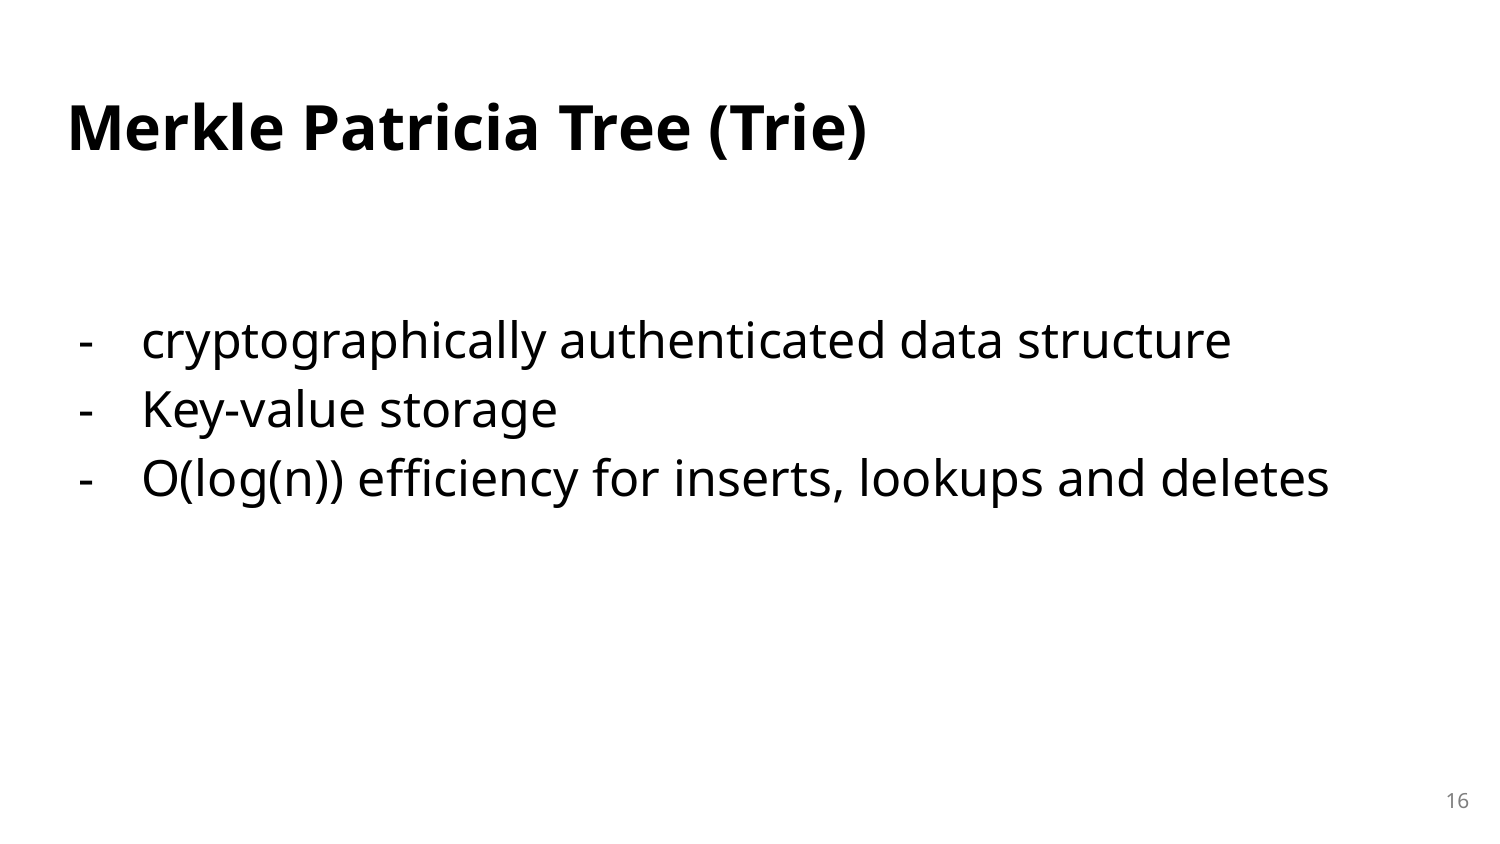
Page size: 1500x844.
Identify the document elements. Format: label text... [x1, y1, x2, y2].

slide_number [1394, 769, 1484, 834]
list cryptographically authenticated data structure Key-value storage O(log(n)) efficiency for inserts, lookups and deletes [51, 285, 1449, 750]
title Merkle Patricia Tree (Trie) [51, 72, 1449, 176]
